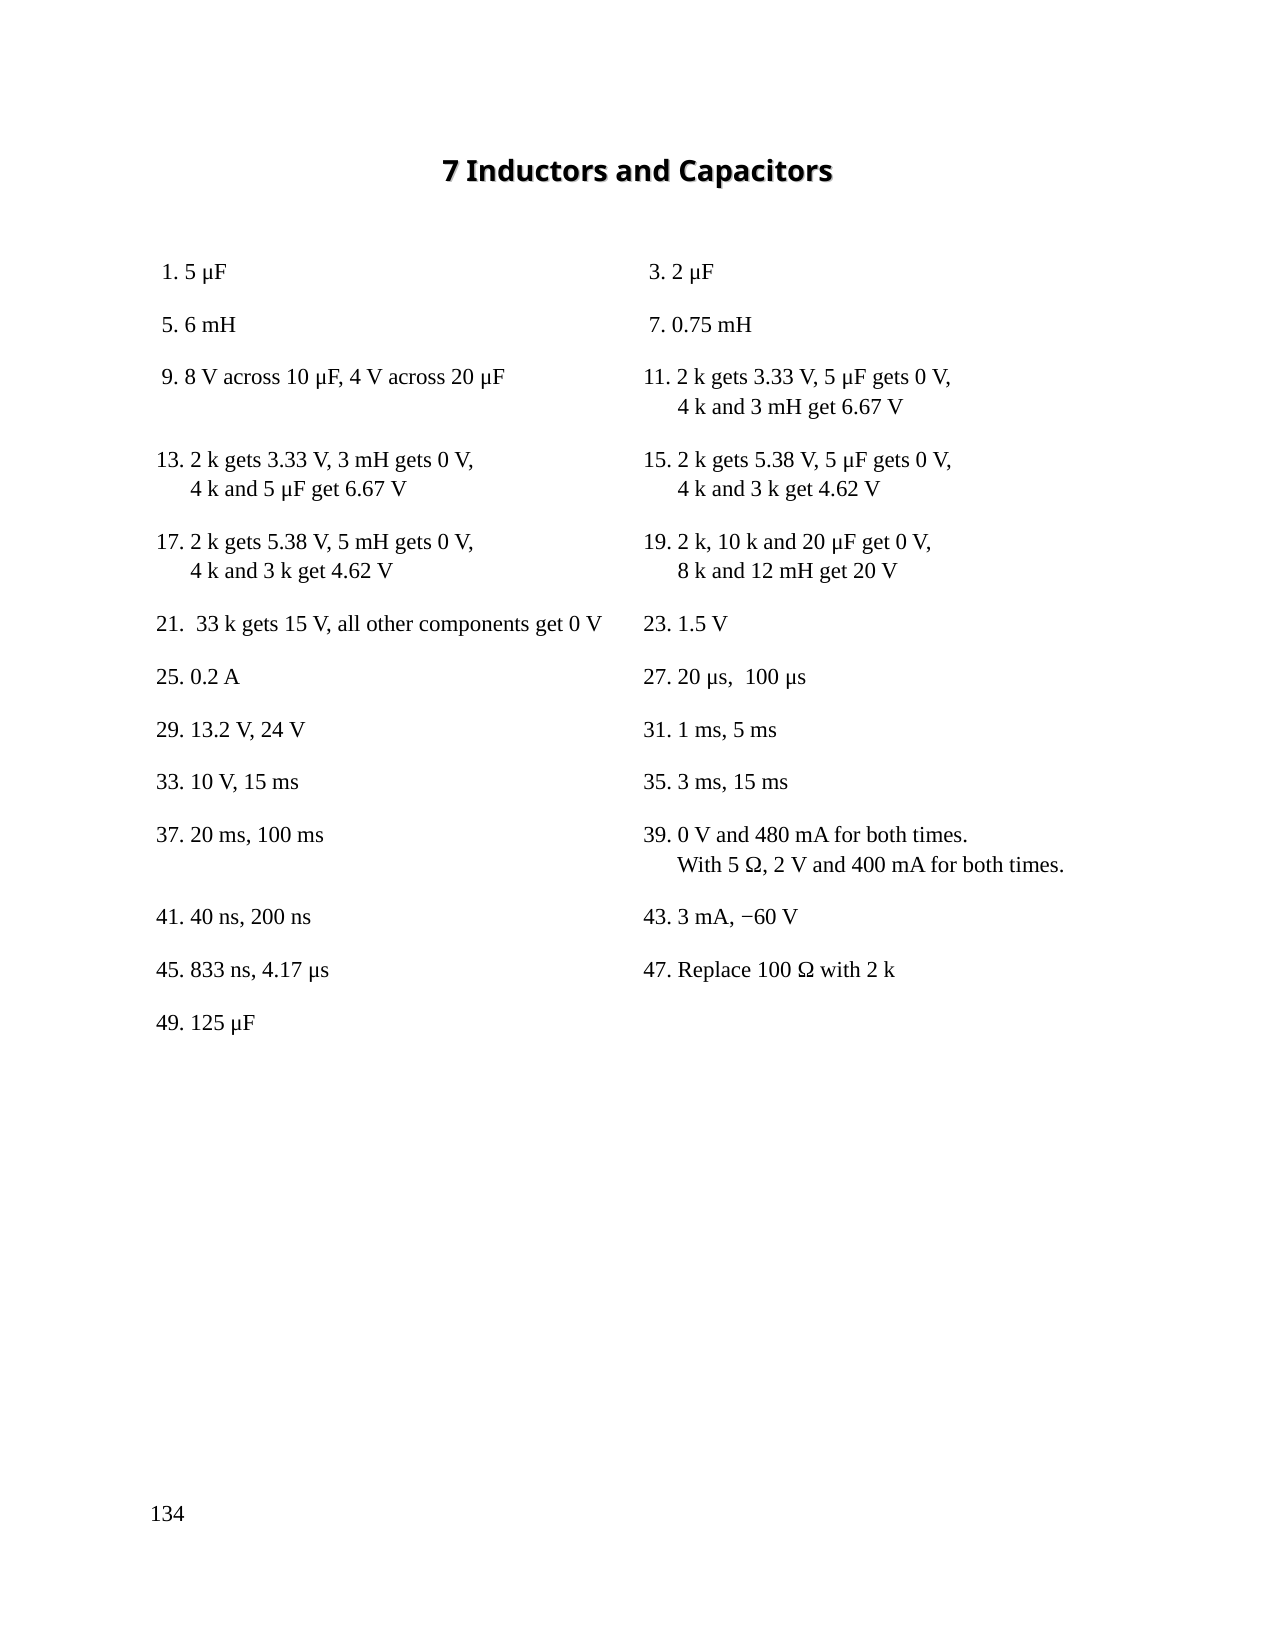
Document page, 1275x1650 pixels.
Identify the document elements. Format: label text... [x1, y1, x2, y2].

table_cell 43. 3 mA, −60 V [638, 898, 1125, 951]
table_cell 11. 2 k gets 3.33 V, 5 μF gets 0 V, 4 k and 3 mH get 6.67 V [638, 358, 1125, 440]
table_cell 27. 20 μs, 100 μs [638, 657, 1125, 710]
table_cell 7. 0.75 mH [638, 305, 1125, 358]
table_cell 39. 0 V and 480 mA for both times. With 5 Ω, 2 V and 400 mA for both times. [638, 816, 1125, 898]
table_cell 13. 2 k gets 3.33 V, 3 mH gets 0 V, 4 k and 5 μF get 6.67 V [150, 440, 637, 522]
table_cell 29. 13.2 V, 24 V [150, 710, 637, 763]
table_cell 17. 2 k gets 5.38 V, 5 mH gets 0 V, 4 k and 3 k get 4.62 V [150, 522, 637, 604]
table_cell 35. 3 ms, 15 ms [638, 763, 1125, 816]
table_cell 45. 833 ns, 4.17 μs [150, 951, 637, 1003]
table_header 1. 5 μF [150, 252, 637, 305]
subtitle 7 Inductors and Capacitors [150, 150, 1125, 190]
table_cell 19. 2 k, 10 k and 20 μF get 0 V, 8 k and 12 mH get 20 V [638, 522, 1125, 604]
table_cell 5. 6 mH [150, 305, 637, 358]
table_cell 49. 125 μF [150, 1003, 637, 1056]
table_cell 41. 40 ns, 200 ns [150, 898, 637, 951]
table_cell 9. 8 V across 10 μF, 4 V across 20 μF [150, 358, 637, 440]
table_cell [638, 1003, 1125, 1056]
table_header 3. 2 μF [638, 252, 1125, 305]
table_cell 47. Replace 100 Ω with 2 k [638, 951, 1125, 1003]
table_cell 21. 33 k gets 15 V, all other components get 0 V [150, 604, 637, 657]
table_cell 31. 1 ms, 5 ms [638, 710, 1125, 763]
table_cell 37. 20 ms, 100 ms [150, 816, 637, 898]
table_cell 33. 10 V, 15 ms [150, 763, 637, 816]
table_cell 23. 1.5 V [638, 604, 1125, 657]
table_cell 15. 2 k gets 5.38 V, 5 μF gets 0 V, 4 k and 3 k get 4.62 V [638, 440, 1125, 522]
table_cell 25. 0.2 A [150, 657, 637, 710]
